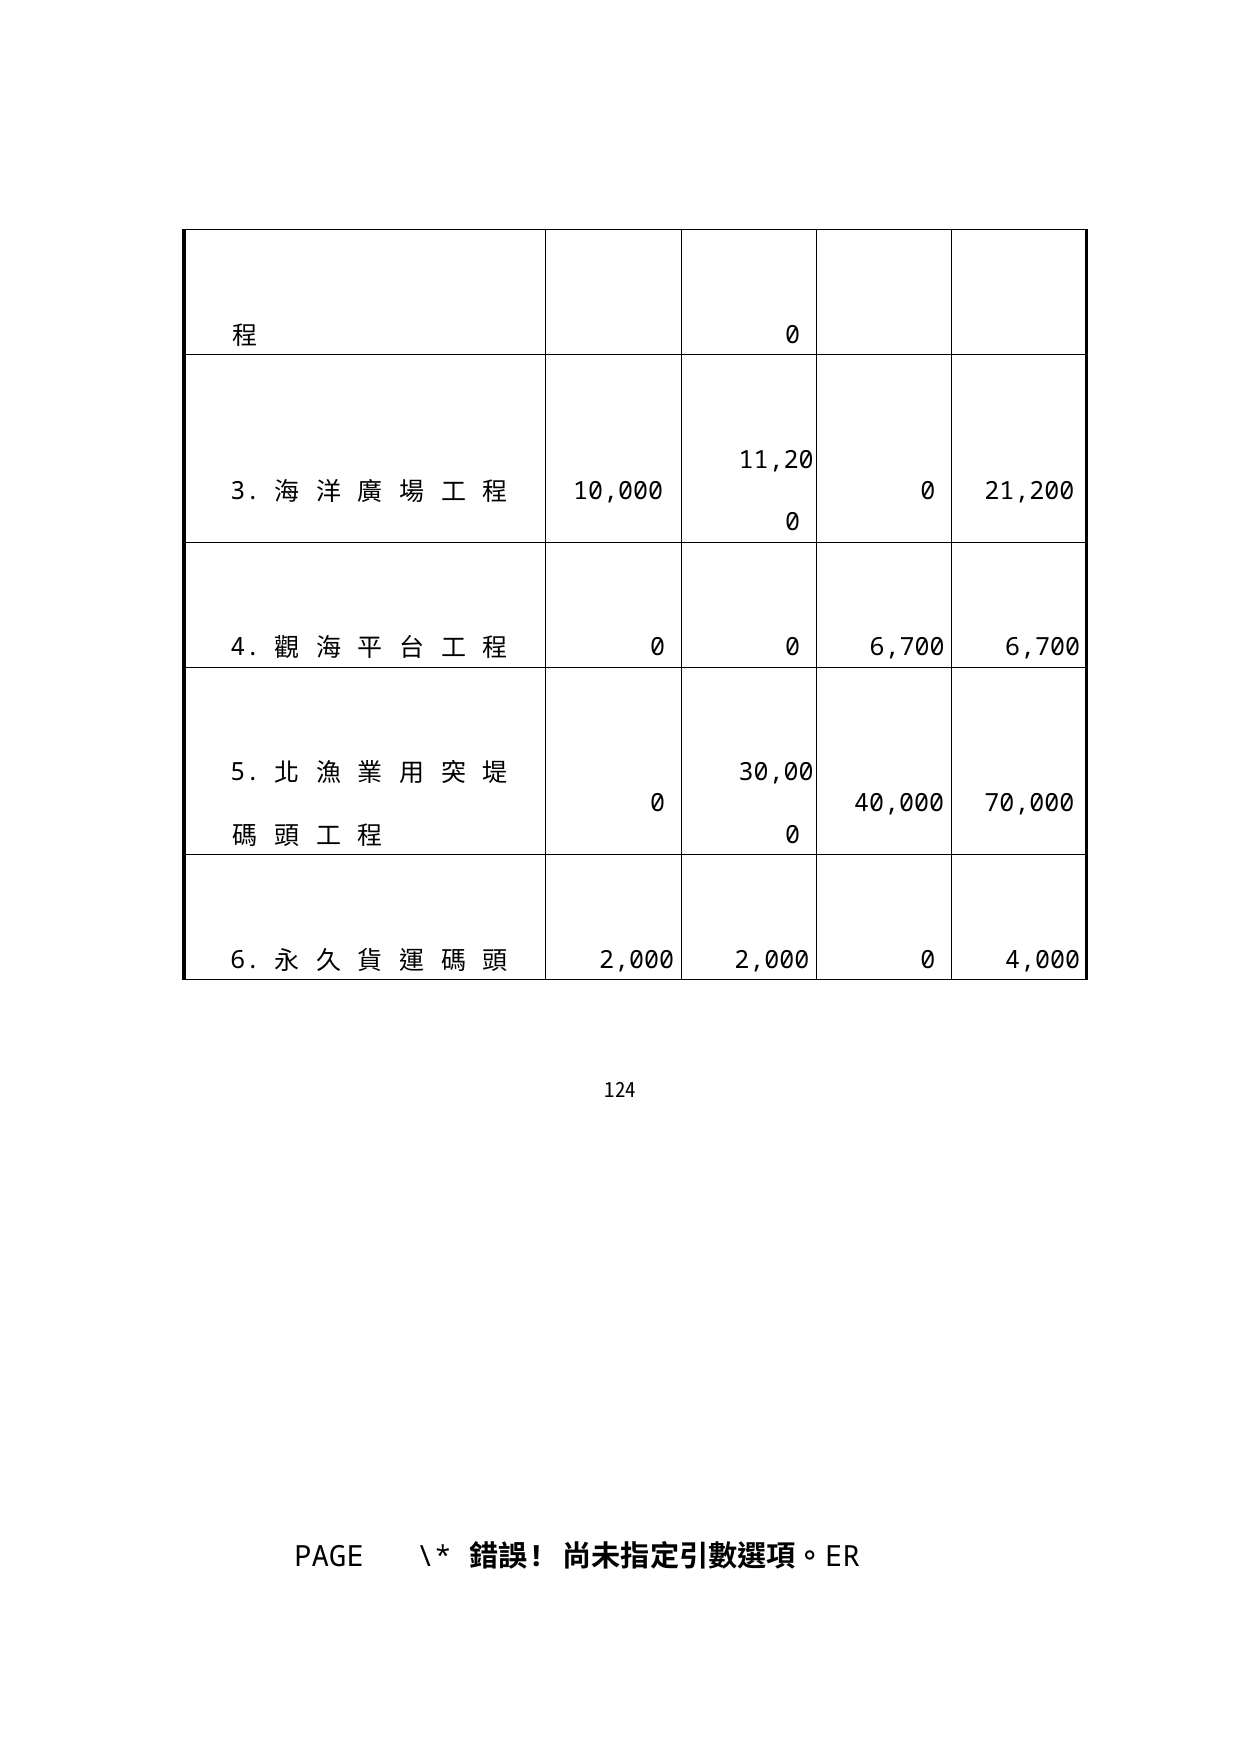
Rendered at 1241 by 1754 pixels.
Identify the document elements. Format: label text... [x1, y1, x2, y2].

table_cell 6.永久貨運碼頭 [186, 855, 545, 979]
table_cell 2,000 [546, 855, 681, 979]
table_cell 30,000 [682, 668, 816, 854]
table_cell 0 [682, 230, 816, 354]
table_cell 0 [817, 855, 951, 979]
table_cell 程 [186, 230, 545, 354]
table_cell 6,700 [952, 543, 1085, 667]
table_cell 6,700 [817, 543, 951, 667]
table_cell [817, 230, 951, 354]
table_cell 70,000 [952, 668, 1085, 854]
table_cell 11,200 [682, 355, 816, 542]
table_cell 21,200 [952, 355, 1085, 542]
table_cell [952, 230, 1085, 354]
table_cell 3.海洋廣場工程 [186, 355, 545, 542]
table_cell 0 [546, 668, 681, 854]
table_cell 0 [546, 543, 681, 667]
table_cell 5.北漁業用突堤碼頭工程 [186, 668, 545, 854]
table_cell 4.觀海平台工程 [186, 543, 545, 667]
table_cell 40,000 [817, 668, 951, 854]
table_cell 0 [682, 543, 816, 667]
table_cell 2,000 [682, 855, 816, 979]
table_cell 4,000 [952, 855, 1085, 979]
table_cell 0 [817, 355, 951, 542]
table_cell [546, 230, 681, 354]
table_cell 10,000 [546, 355, 681, 542]
